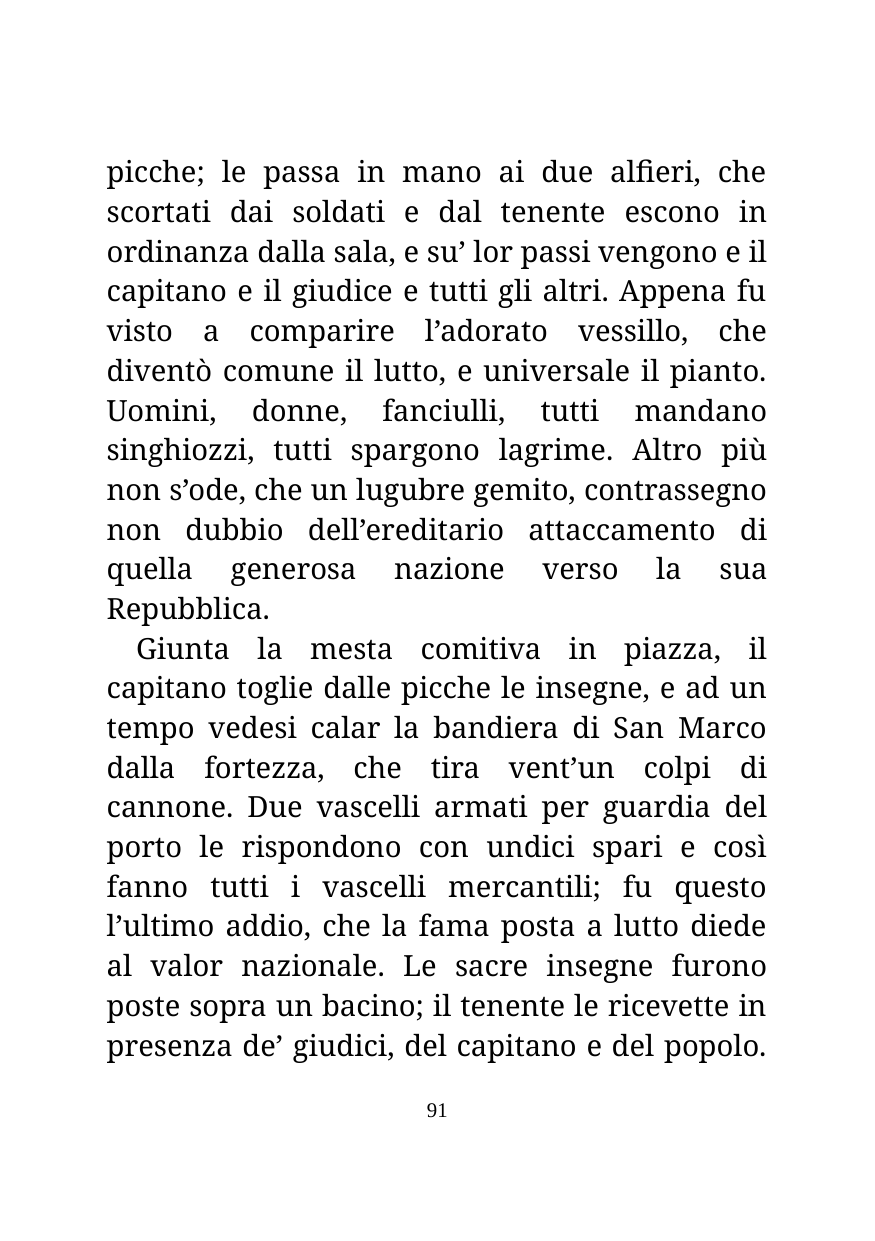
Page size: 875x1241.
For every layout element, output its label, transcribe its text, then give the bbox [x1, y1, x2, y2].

text picche; le passa in mano ai due alfieri, che scortati dai soldati e dal tenente escono in ordinanza dalla sala, e su’ lor passi vengono e il capitano e il giudice e tutti gli altri. Appena fu visto a comparire l’adorato vessillo, che diventò comune il lutto, e universale il pianto. Uomini, donne, fanciulli, tutti mandano singhiozzi, tutti spargono lagrime. Altro più non s’ode, che un lugubre gemito, contrassegno non dubbio dell’ereditario attaccamento di quella generosa nazione verso la sua Repubblica. [106, 152, 768, 628]
text Giunta la mesta comitiva in piazza, il capitano toglie dalle picche le insegne, e ad un tempo vedesi calar la bandiera di San Marco dalla fortezza, che tira vent’un colpi di cannone. Due vascelli armati per guardia del porto le rispondono con undici spari e così fanno tutti i vascelli mercantili; fu questo l’ultimo addio, che la fama posta a lutto diede al valor nazionale. Le sacre insegne furono poste sopra un bacino; il tenente le ricevette in presenza de’ giudici, del capitano e del popolo. [106, 628, 768, 1064]
